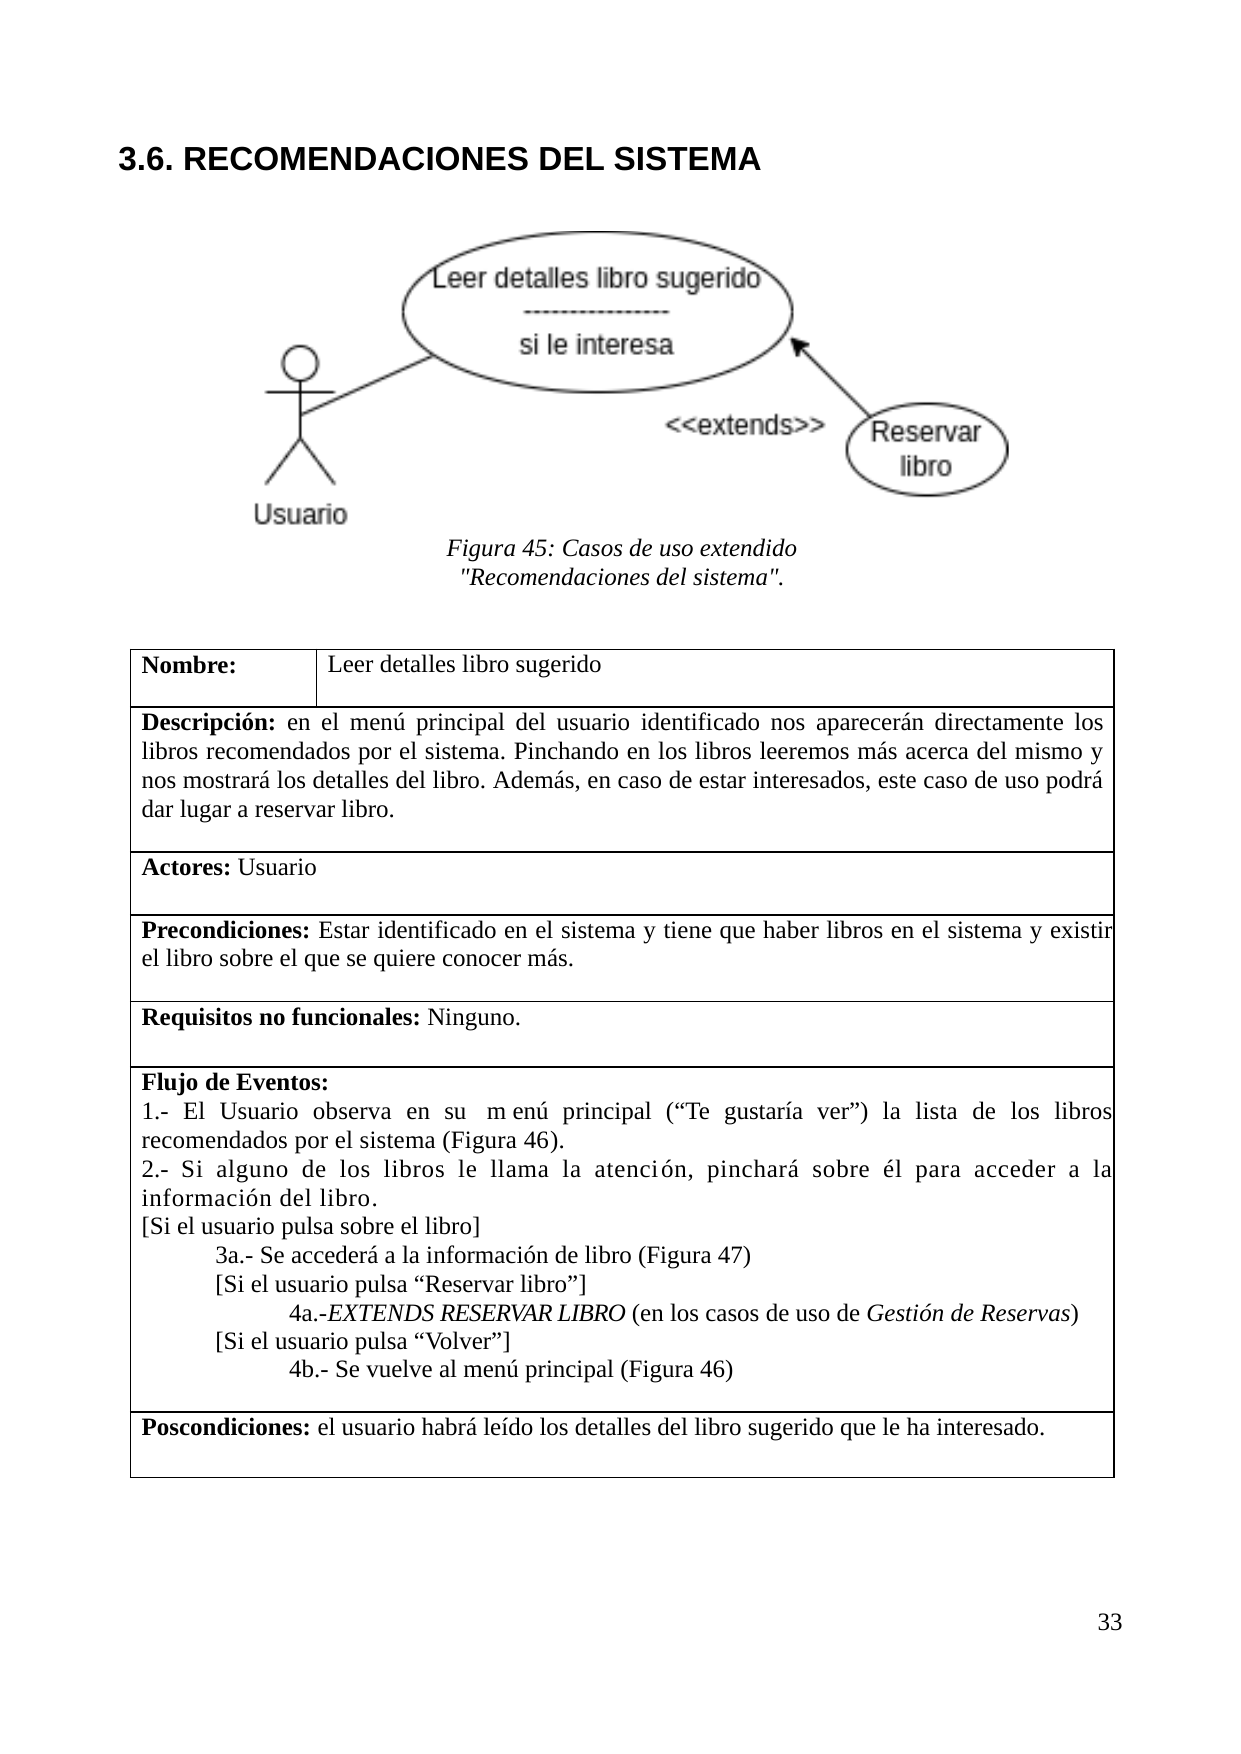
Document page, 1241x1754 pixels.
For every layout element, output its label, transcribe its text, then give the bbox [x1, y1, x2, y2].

text Figura 45: Casos de uso extendido "Recomendaciones del sistema". [366, 534, 881, 591]
picture [254, 231, 1009, 534]
table_header Nombre: [131, 650, 316, 706]
table_cell Requisitos no funcionales: Ninguno. [131, 1002, 1113, 1066]
table_header Leer detalles libro sugerido [317, 650, 1113, 706]
table_cell Actores: Usuario [131, 853, 1113, 914]
table_cell Flujo de Eventos: 1.- El Usuario observa en su menú principal (“Te gustaría ver”) la lista de los libros recomendados por el sistema (Figura 46). 2.- Si alguno de los libros le llama la atención, pinchará sobre él para acceder a la información del libro. [Si el usuario pulsa sobre el libro] 3a.- Se accederá a la información de libro (Figura 47) [Si el usuario pulsa “Reservar libro”] 4a.-EXTENDS RESERVAR LIBRO (en los casos de uso de Gestión de Reservas) [Si el usuario pulsa “Volver”] 4b.- Se vuelve al menú principal (Figura 46) [131, 1068, 1113, 1411]
table_cell Precondiciones: Estar identificado en el sistema y tiene que haber libros en el sistema y existir el libro sobre el que se quiere conocer más. [131, 916, 1113, 1001]
table_cell Descripción: en el menú principal del usuario identificado nos aparecerán directamente los libros recomendados por el sistema. Pinchando en los libros leeremos más acerca del mismo y nos mostrará los detalles del libro. Además, en caso de estar interesados, este caso de uso podrá dar lugar a reservar libro. [131, 708, 1113, 851]
table_cell Poscondiciones: el usuario habrá leído los detalles del libro sugerido que le ha interesado. [131, 1413, 1113, 1477]
subtitle 3.6. RECOMENDACIONES DEL SISTEMA [118, 139, 1122, 177]
